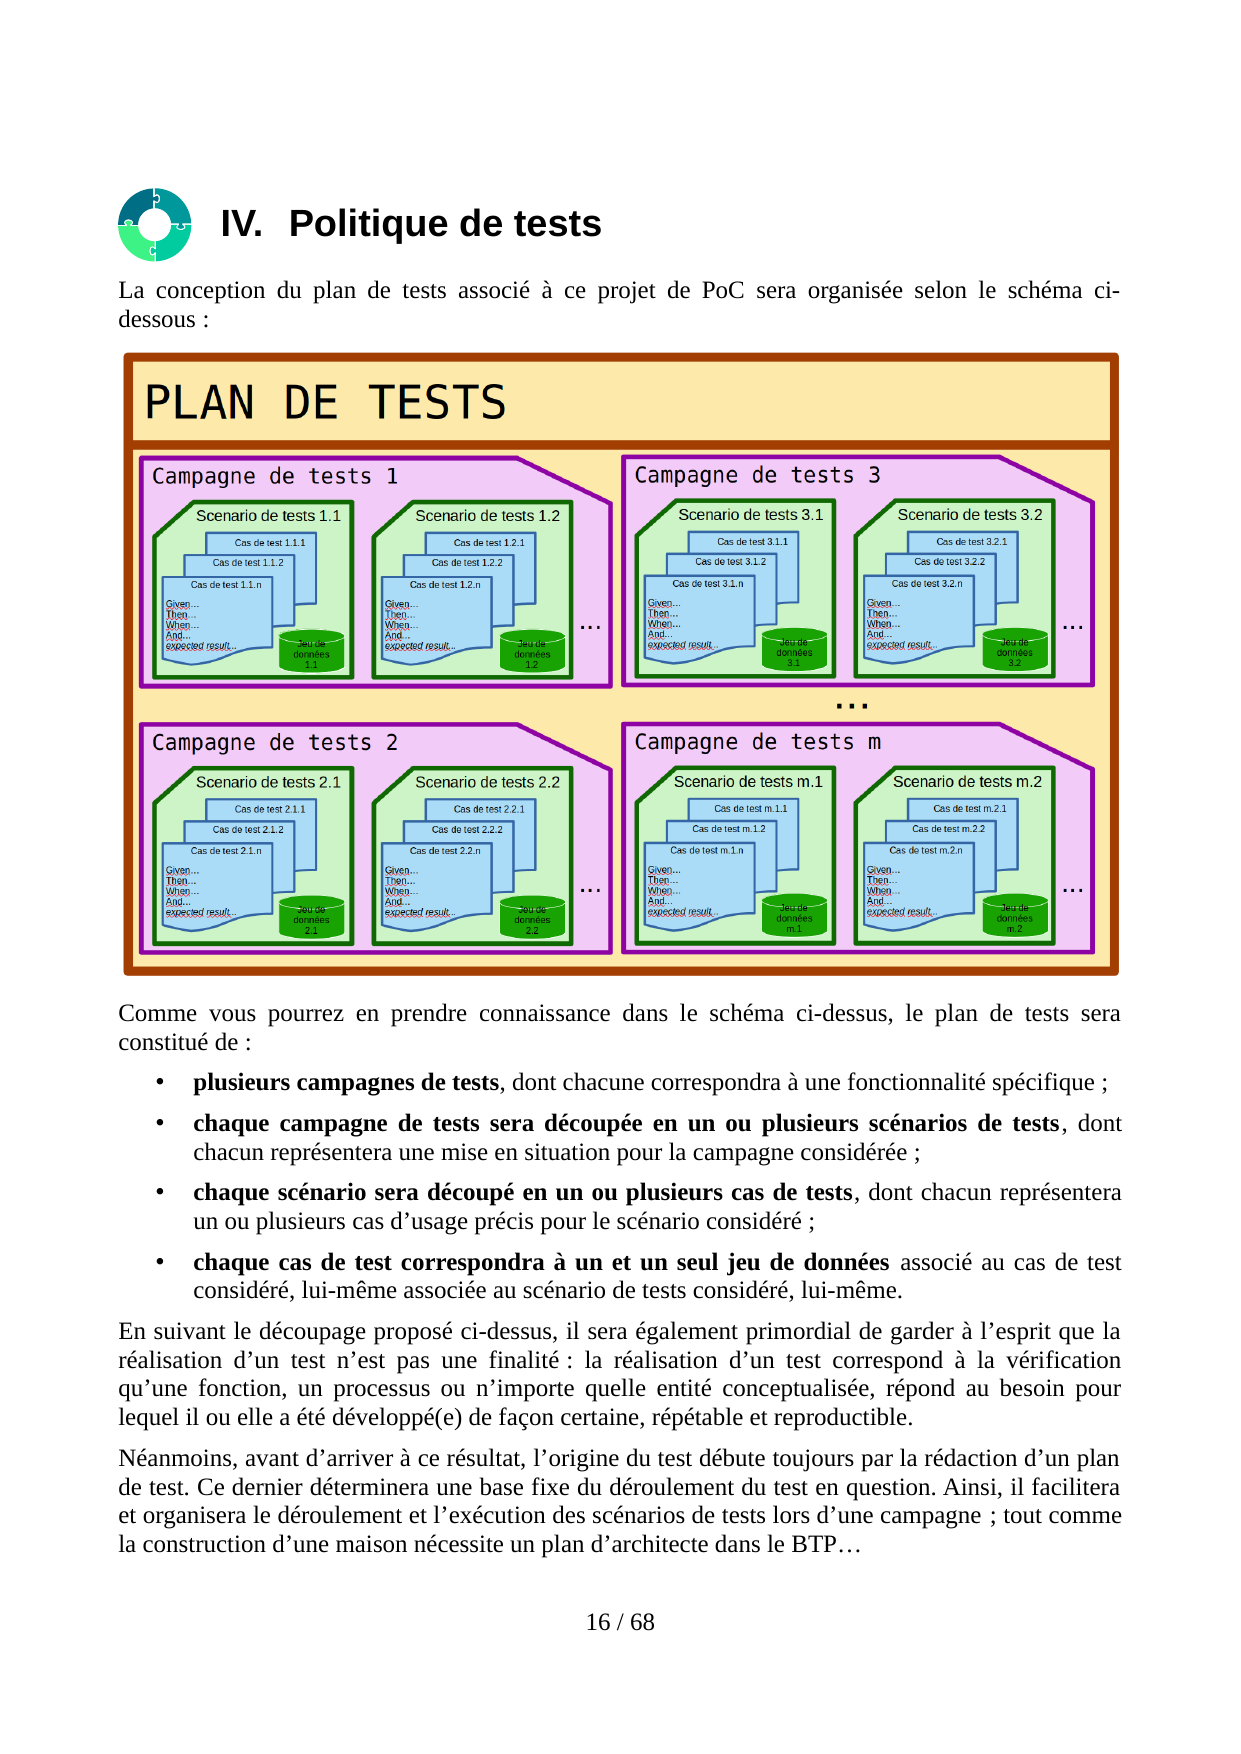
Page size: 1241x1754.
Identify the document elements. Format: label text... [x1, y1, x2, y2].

text La conception du plan de tests associé à ce projet de PoC sera organisée selon le schéma ci-dessous : [118, 275, 1122, 332]
text Néanmoins, avant d’arriver à ce résultat, l’origine du test débute toujours par la rédaction d’un plan de test. Ce dernier déterminera une base fixe du déroulement du test en question. Ainsi, il facilitera et organisera le déroulement et l’exécution des scénarios de tests lors d’une campagne ; tout comme la construction d’une maison nécessite un plan d’architecte dans le BTP… [118, 1443, 1122, 1558]
subtitle [131, 209, 171, 245]
subtitle Politique de tests [184, 201, 1122, 245]
list chaque campagne de tests sera découpée en un ou plusieurs scénarios de tests, dont chacun représentera une mise en situation pour la campagne considérée ; [156, 1108, 1122, 1165]
text En suivant le découpage proposé ci-dessus, il sera également primordial de garder à l’esprit que la réalisation d’un test n’est pas une finalité : la réalisation d’un test correspond à la vérification qu’une fonction, un processus ou n’importe quelle entité conceptualisée, répond au besoin pour lequel il ou elle a été développé(e) de façon certaine, répétable et reproductible. [118, 1316, 1122, 1431]
list chaque scénario sera découpé en un ou plusieurs cas de tests, dont chacun représentera un ou plusieurs cas d’usage précis pour le scénario considéré ; [156, 1177, 1122, 1235]
list chaque cas de test correspondra à un et un seul jeu de données associé au cas de test considéré, lui-même associée au scénario de tests considéré, lui-même. [156, 1247, 1122, 1304]
list plusieurs campagnes de tests, dont chacune correspondra à une fonctionnalité spécifique ; [156, 1067, 1122, 1096]
text Comme vous pourrez en prendre connaissance dans le schéma ci-dessus, le plan de tests sera constitué de : [118, 998, 1122, 1055]
picture [118, 344, 1123, 981]
